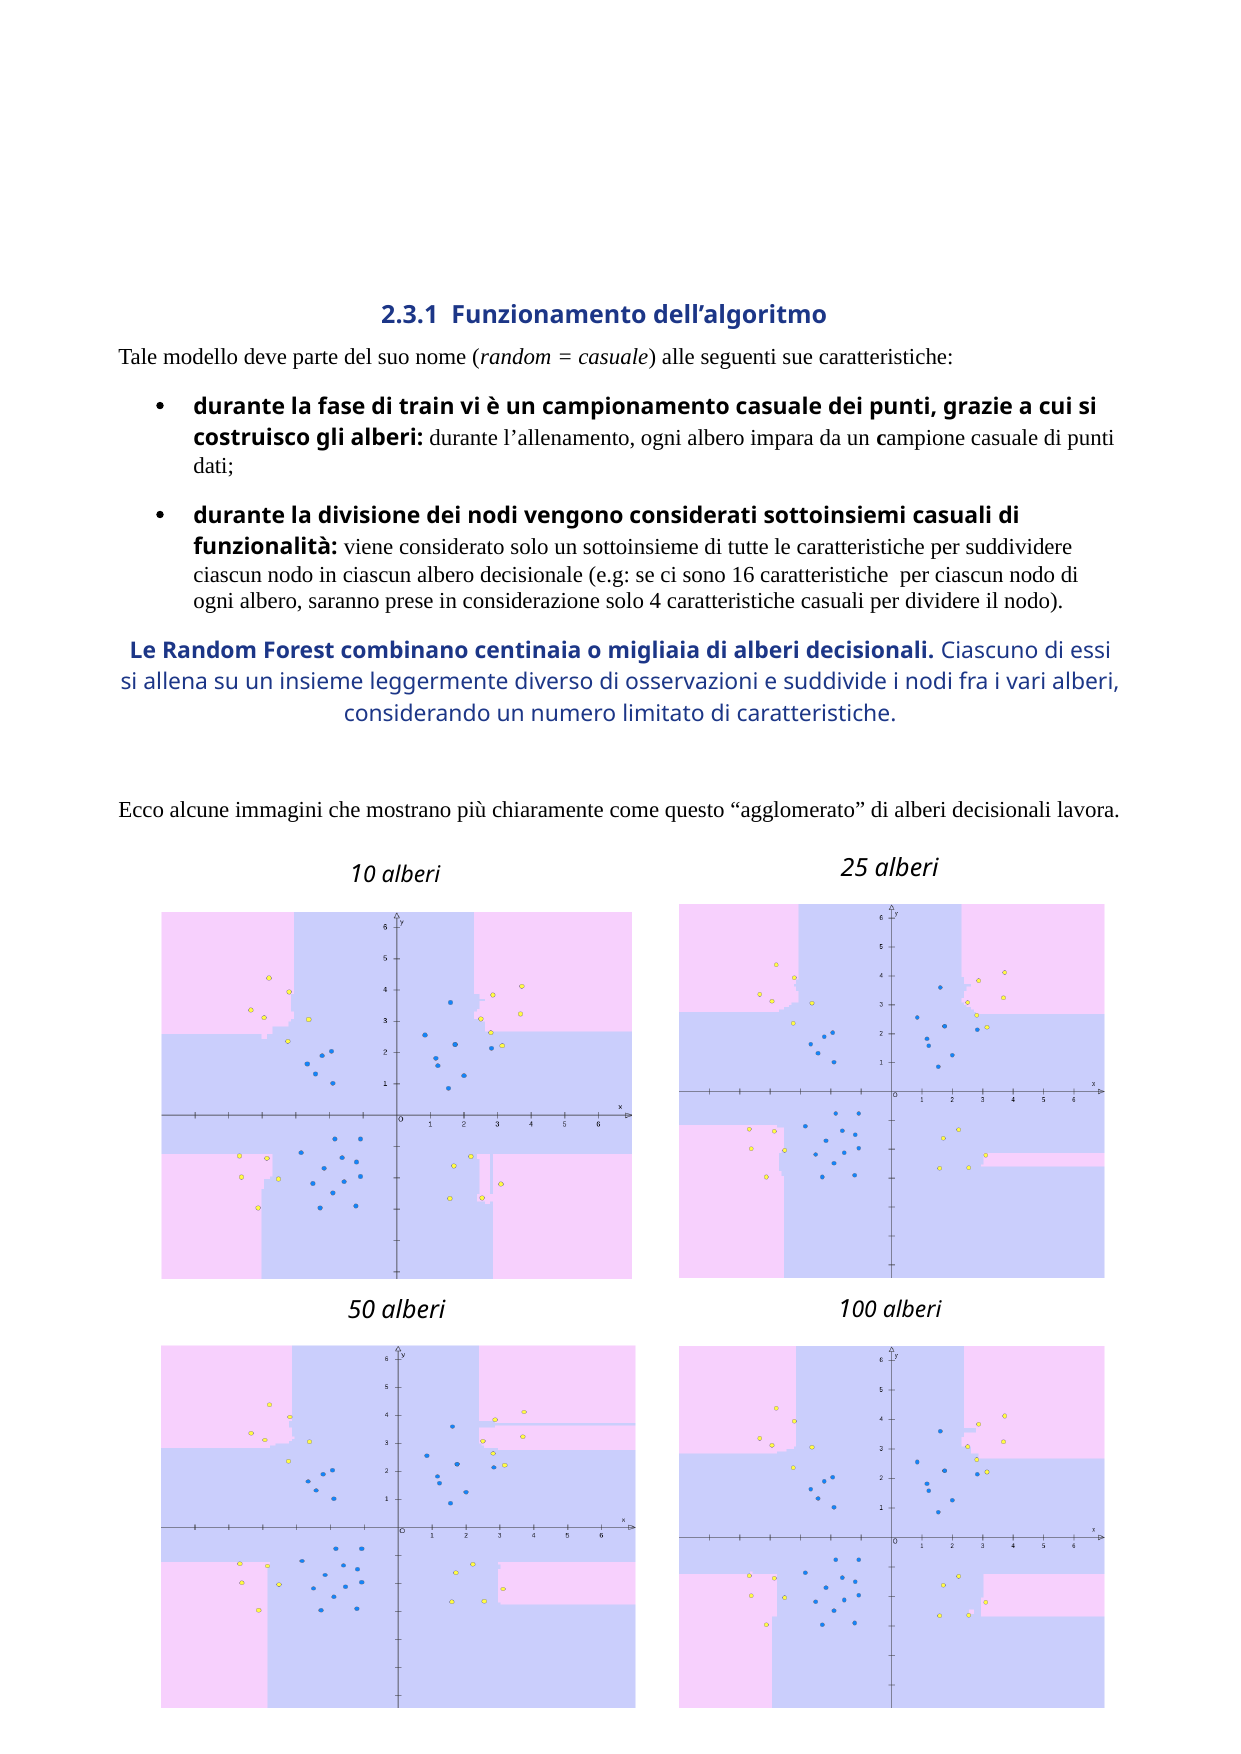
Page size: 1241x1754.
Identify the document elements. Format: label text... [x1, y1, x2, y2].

list durante la fase di train vi è un campionamento casuale dei punti, grazie a cui si costruisco gli alberi: durante l’allenamento, ogni albero impara da un campione casuale di punti dati; [156, 390, 1122, 479]
subtitle Funzionamento dell’algoritmo [118, 296, 1122, 331]
picture [137, 890, 216, 1317]
text Le Random Forest combinano centinaia o migliaia di alberi decisionali. Ciascuno di essi si allena su un insieme leggermente diverso di osservazioni e suddivide i nodi fra i vari alberi, considerando un numero limitato di caratteristiche. [118, 634, 1122, 728]
text Ecco alcune immagini che mostrano più chiaramente come questo “agglomerato” di alberi decisionali lavora. [118, 796, 1122, 822]
text Tale modello deve parte del suo nome (random = casuale) alle seguenti sue caratteristiche: [118, 343, 1122, 369]
list durante la divisione dei nodi vengono considerati sottoinsiemi casuali di funzionalità: viene considerato solo un sottoinsieme di tutte le caratteristiche per suddividere ciascun nodo in ciascun albero decisionale (e.g: se ci sono 16 caratteristiche per ciascun nodo di ogni albero, saranno prese in considerazione solo 4 caratteristiche casuali per dividere il nodo). [156, 499, 1122, 614]
picture [657, 883, 728, 1278]
text 50 alberi [138, 1292, 657, 1326]
text 25 alberi [657, 849, 1124, 883]
text 100 alberi [657, 1291, 1124, 1325]
picture [657, 1325, 728, 1708]
text 10 alberi [138, 856, 654, 890]
picture [137, 1326, 216, 1708]
